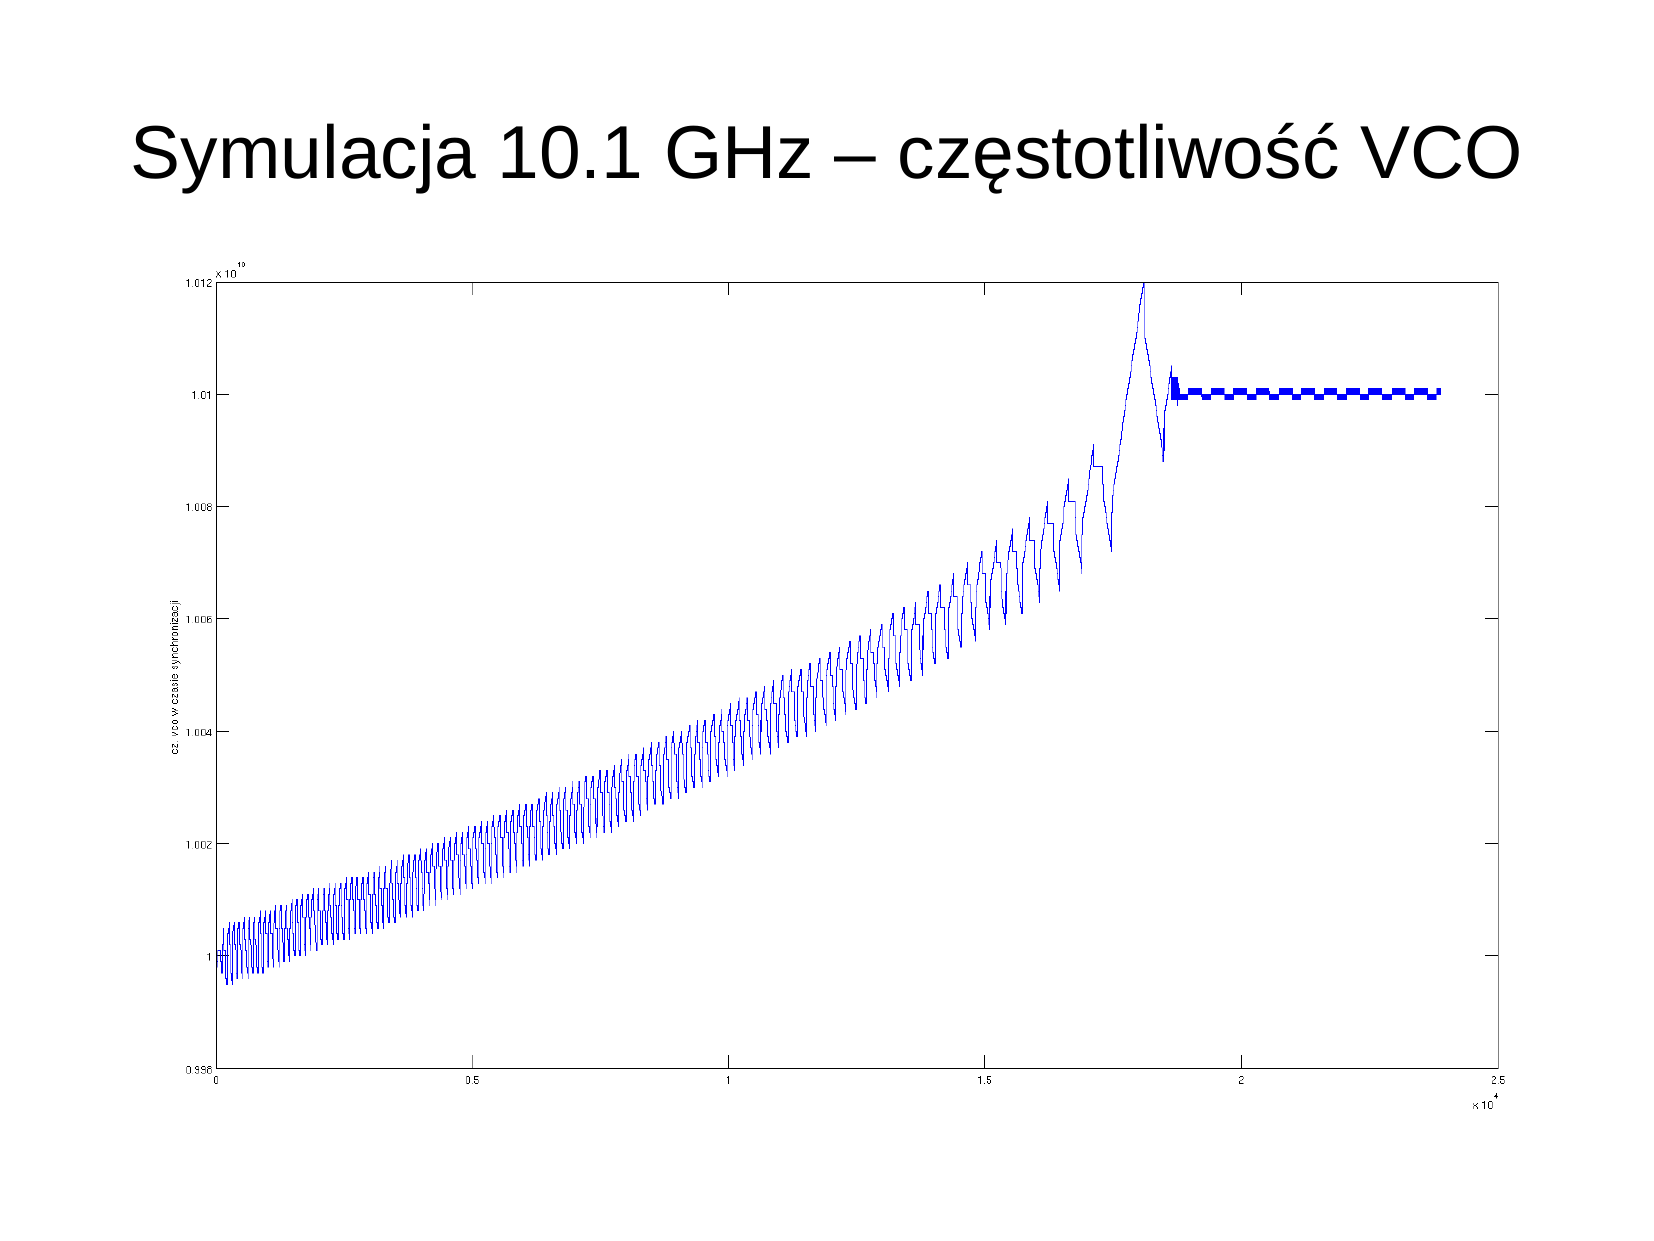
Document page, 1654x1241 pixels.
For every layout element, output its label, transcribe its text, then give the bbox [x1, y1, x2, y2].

picture [0, 209, 1654, 1174]
title Symulacja 10.1 GHz – częstotliwość VCO [82, 49, 1571, 209]
